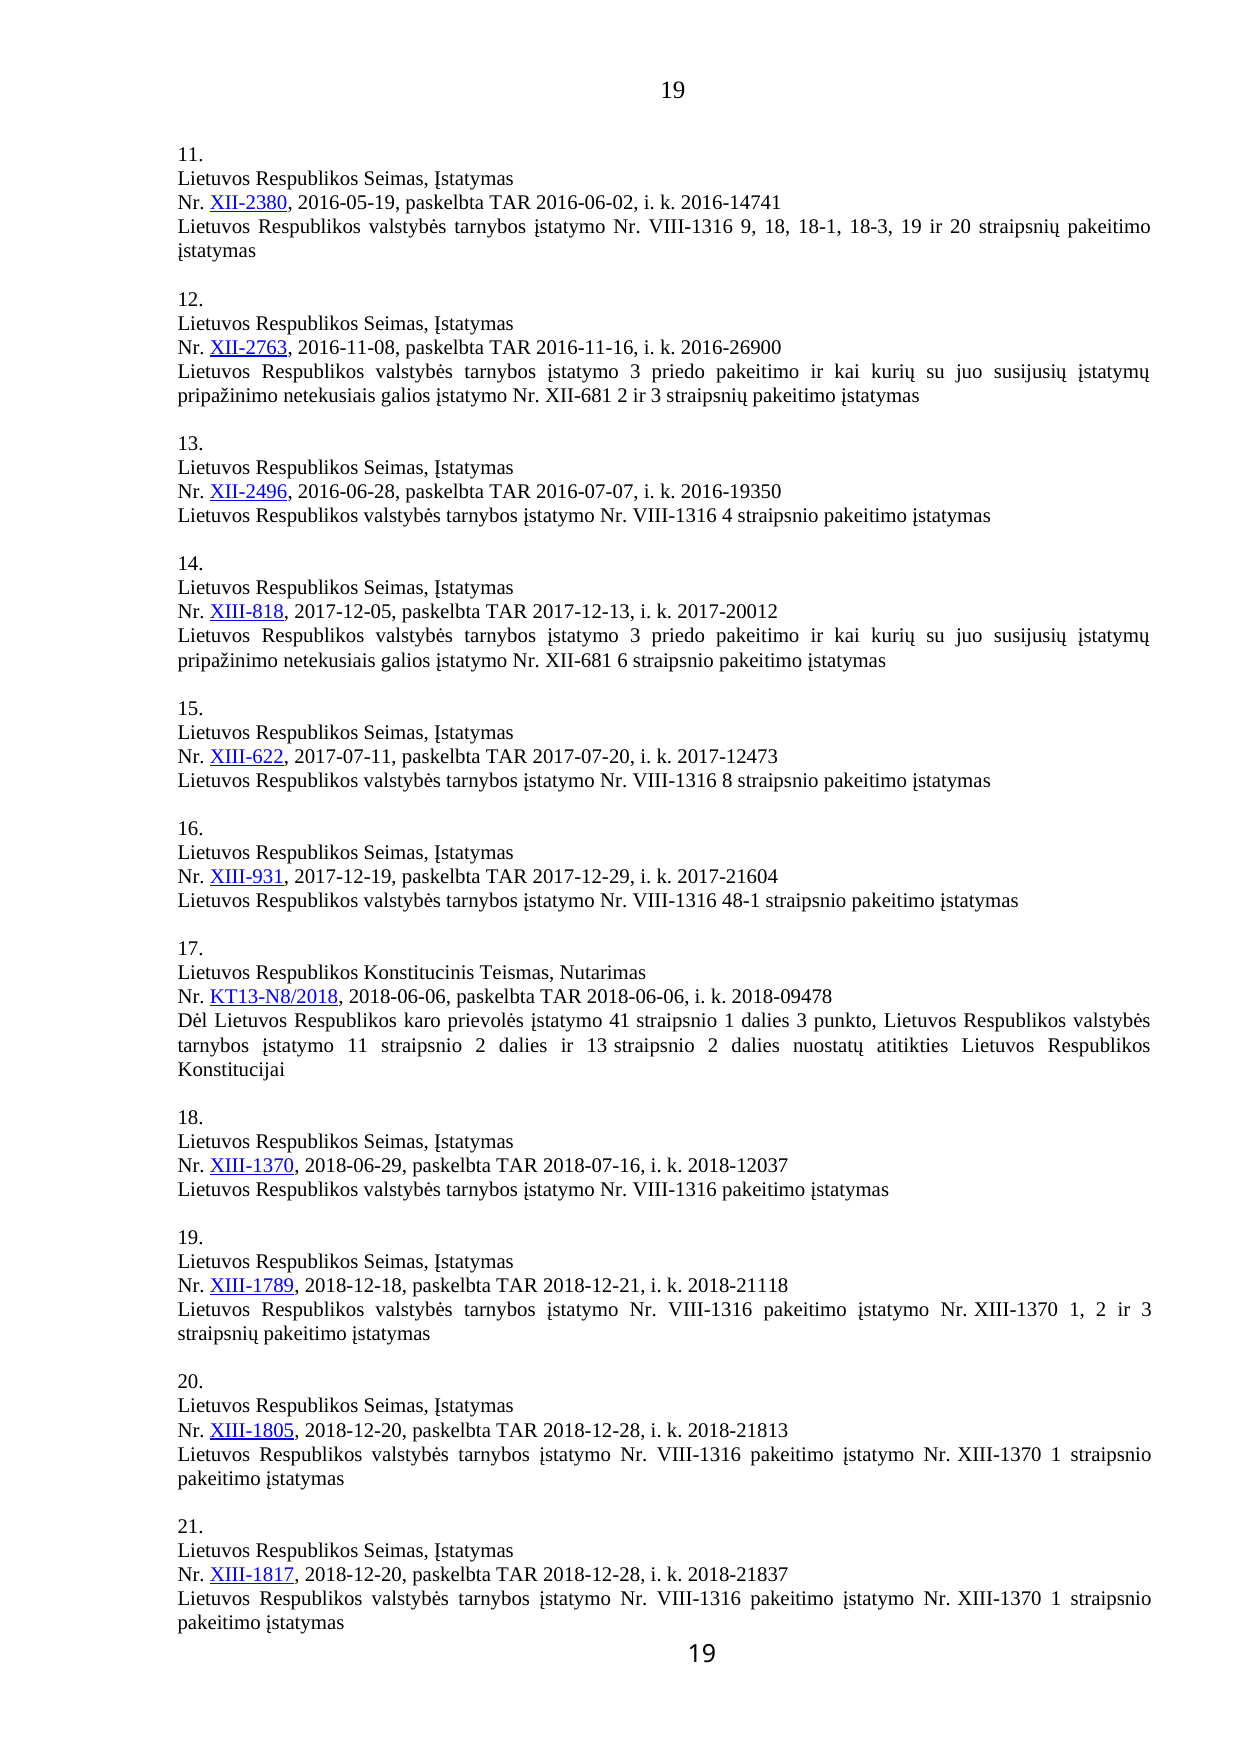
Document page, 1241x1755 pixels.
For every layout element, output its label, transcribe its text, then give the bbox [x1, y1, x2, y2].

text 15. [177, 696, 1152, 720]
text Nr. XIII-818, 2017-12-05, paskelbta TAR 2017-12-13, i. k. 2017-20012 [177, 599, 1152, 623]
text Nr. XIII-931, 2017-12-19, paskelbta TAR 2017-12-29, i. k. 2017-21604 [177, 864, 1152, 888]
text Nr. XII-2763, 2016-11-08, paskelbta TAR 2016-11-16, i. k. 2016-26900 [177, 335, 1152, 359]
text Lietuvos Respublikos Seimas, Įstatymas [177, 166, 1152, 190]
text 16. [177, 816, 1152, 840]
text Nr. XIII-1817, 2018-12-20, paskelbta TAR 2018-12-28, i. k. 2018-21837 [177, 1562, 1152, 1586]
text Lietuvos Respublikos valstybės tarnybos įstatymo Nr. VIII-1316 8 straipsnio pakeitimo įstatymas [177, 768, 1152, 792]
text Lietuvos Respublikos Seimas, Įstatymas [177, 311, 1152, 335]
text 19. [177, 1225, 1152, 1249]
text Dėl Lietuvos Respublikos karo prievolės įstatymo 41 straipsnio 1 dalies 3 punkto, Lietuvos Respublikos valstybės tarnybos įstatymo 11 straipsnio 2 dalies ir 13 straipsnio 2 dalies nuostatų atitikties Lietuvos Respublikos Konstitucijai [177, 1008, 1152, 1081]
text Nr. XIII-1805, 2018-12-20, paskelbta TAR 2018-12-28, i. k. 2018-21813 [177, 1417, 1152, 1442]
text Lietuvos Respublikos valstybės tarnybos įstatymo Nr. VIII-1316 pakeitimo įstatymo Nr. XIII-1370 1 straipsnio pakeitimo įstatymas [177, 1442, 1152, 1490]
text Nr. XIII-1789, 2018-12-18, paskelbta TAR 2018-12-21, i. k. 2018-21118 [177, 1273, 1152, 1297]
text 12. [177, 287, 1152, 311]
text Lietuvos Respublikos Seimas, Įstatymas [177, 1538, 1152, 1562]
text 13. [177, 431, 1152, 455]
text Nr. XII-2496, 2016-06-28, paskelbta TAR 2016-07-07, i. k. 2016-19350 [177, 479, 1152, 503]
text Nr. XII-2380, 2016-05-19, paskelbta TAR 2016-06-02, i. k. 2016-14741 [177, 190, 1152, 214]
text Lietuvos Respublikos valstybės tarnybos įstatymo Nr. VIII-1316 pakeitimo įstatymo Nr. XIII-1370 1 straipsnio pakeitimo įstatymas [177, 1586, 1152, 1634]
text 17. [177, 936, 1152, 960]
text 11. [177, 142, 1152, 166]
text Lietuvos Respublikos valstybės tarnybos įstatymo Nr. VIII-1316 48-1 straipsnio pakeitimo įstatymas [177, 888, 1152, 912]
text Lietuvos Respublikos Konstitucinis Teismas, Nutarimas [177, 960, 1152, 984]
text Lietuvos Respublikos Seimas, Įstatymas [177, 1249, 1152, 1273]
text Lietuvos Respublikos valstybės tarnybos įstatymo 3 priedo pakeitimo ir kai kurių su juo susijusių įstatymų pripažinimo netekusiais galios įstatymo Nr. XII-681 2 ir 3 straipsnių pakeitimo įstatymas [177, 359, 1152, 407]
text Lietuvos Respublikos valstybės tarnybos įstatymo 3 priedo pakeitimo ir kai kurių su juo susijusių įstatymų pripažinimo netekusiais galios įstatymo Nr. XII-681 6 straipsnio pakeitimo įstatymas [177, 623, 1152, 672]
text Lietuvos Respublikos Seimas, Įstatymas [177, 455, 1152, 479]
text Lietuvos Respublikos Seimas, Įstatymas [177, 1129, 1152, 1153]
text 14. [177, 551, 1152, 575]
text 21. [177, 1514, 1152, 1538]
text 20. [177, 1369, 1152, 1393]
text Nr. XIII-622, 2017-07-11, paskelbta TAR 2017-07-20, i. k. 2017-12473 [177, 744, 1152, 768]
text Nr. KT13-N8/2018, 2018-06-06, paskelbta TAR 2018-06-06, i. k. 2018-09478 [177, 984, 1152, 1008]
text 18. [177, 1105, 1152, 1129]
text Lietuvos Respublikos valstybės tarnybos įstatymo Nr. VIII-1316 9, 18, 18-1, 18-3, 19 ir 20 straipsnių pakeitimo įstatymas [177, 214, 1152, 262]
text Lietuvos Respublikos valstybės tarnybos įstatymo Nr. VIII-1316 4 straipsnio pakeitimo įstatymas [177, 503, 1152, 527]
text Lietuvos Respublikos valstybės tarnybos įstatymo Nr. VIII-1316 pakeitimo įstatymo Nr. XIII-1370 1, 2 ir 3 straipsnių pakeitimo įstatymas [177, 1297, 1152, 1345]
text Lietuvos Respublikos Seimas, Įstatymas [177, 1393, 1152, 1417]
text Nr. XIII-1370, 2018-06-29, paskelbta TAR 2018-07-16, i. k. 2018-12037 [177, 1153, 1152, 1177]
text Lietuvos Respublikos Seimas, Įstatymas [177, 575, 1152, 599]
text Lietuvos Respublikos Seimas, Įstatymas [177, 840, 1152, 864]
text Lietuvos Respublikos valstybės tarnybos įstatymo Nr. VIII-1316 pakeitimo įstatymas [177, 1177, 1152, 1201]
text Lietuvos Respublikos Seimas, Įstatymas [177, 720, 1152, 744]
